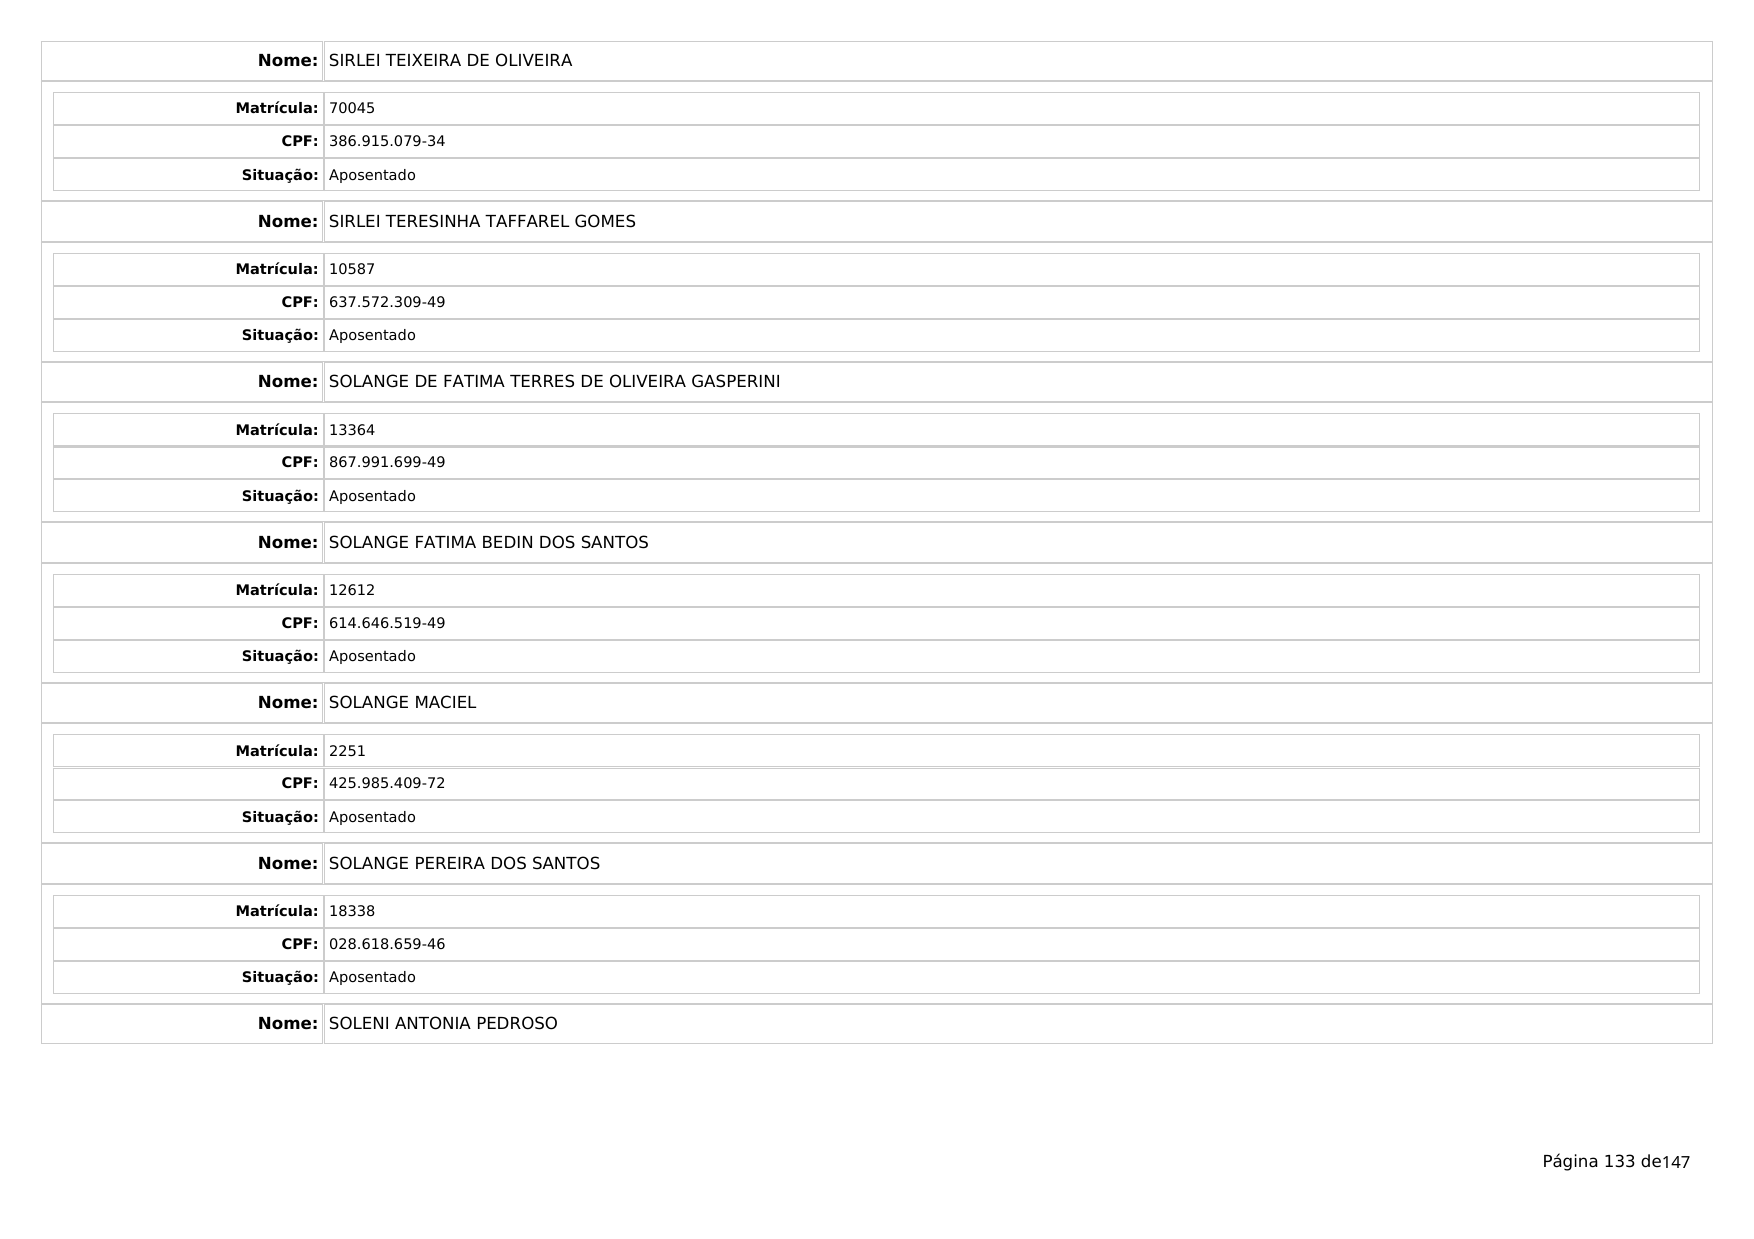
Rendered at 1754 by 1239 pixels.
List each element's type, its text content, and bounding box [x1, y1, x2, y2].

table_cell [1700, 413, 1708, 446]
table_header [46, 247, 53, 253]
table_cell [46, 286, 53, 319]
table_cell Matrícula: [54, 735, 323, 766]
table_cell SOLENI ANTONIA PEDROSO [325, 1005, 1712, 1043]
table_cell [46, 895, 53, 928]
table_header [1700, 728, 1708, 734]
table_header [53, 247, 324, 253]
table_cell [1531, 1044, 1662, 1142]
table_cell Situação: [54, 962, 323, 993]
table_cell [1700, 607, 1708, 640]
table_header [324, 247, 1700, 253]
table_cell Matrícula: [54, 414, 323, 445]
table_header [324, 86, 1700, 92]
table_cell [42, 82, 1712, 200]
table_cell [42, 724, 1712, 842]
table_cell [1700, 446, 1708, 479]
table_cell [1708, 253, 1712, 286]
table_cell [1700, 286, 1708, 319]
table_cell [1713, 81, 1753, 201]
table_header [46, 407, 53, 413]
table_cell [46, 768, 53, 800]
table_cell [1700, 319, 1708, 352]
table_header [46, 568, 53, 574]
table_cell Situação: [54, 641, 323, 672]
table_cell [46, 961, 53, 994]
table_cell [1708, 479, 1712, 512]
table_cell Nome: [42, 523, 322, 562]
table_cell Aposentado [325, 159, 1699, 190]
table_cell [1700, 92, 1708, 125]
table_cell [1708, 413, 1712, 446]
table_cell CPF: [54, 287, 323, 318]
table_cell [1708, 734, 1712, 767]
table_cell 614.646.519-49 [325, 608, 1699, 639]
table_header [46, 86, 53, 92]
table_cell Página 133 de [1531, 1142, 1662, 1182]
table_cell 147 [1662, 1142, 1713, 1182]
table_cell [0, 1044, 41, 1142]
table_cell [46, 928, 53, 961]
table_cell [46, 734, 53, 767]
table_cell CPF: [54, 448, 323, 478]
table_header [53, 568, 324, 574]
table_cell [1713, 242, 1753, 362]
table_header [324, 407, 1700, 413]
table_cell [0, 41, 41, 81]
table_cell [0, 201, 41, 242]
table_cell [1700, 734, 1708, 767]
table_cell [1700, 574, 1708, 607]
table_cell [1713, 563, 1753, 683]
table_cell [1700, 961, 1708, 994]
table_cell 2251 [325, 735, 1699, 766]
table_cell [1700, 768, 1708, 800]
table_cell Matrícula: [54, 575, 323, 606]
table_header [324, 568, 1700, 574]
table_cell [1700, 158, 1708, 191]
table_cell 386.915.079-34 [325, 126, 1699, 157]
table_cell [1708, 961, 1712, 994]
table_cell Nome: [42, 844, 322, 883]
table_cell Aposentado [325, 320, 1699, 351]
table_cell [42, 243, 1712, 361]
table_cell 18338 [325, 896, 1699, 927]
table_cell [1713, 843, 1753, 884]
table_header [41, 0, 323, 41]
table_cell Matrícula: [54, 254, 323, 285]
table_cell [1713, 522, 1753, 563]
table_cell Nome: [42, 1005, 322, 1043]
table_cell [46, 92, 53, 125]
table_header [324, 889, 1700, 895]
table_header [53, 407, 324, 413]
table_cell Matrícula: [54, 896, 323, 927]
table_cell [42, 885, 1712, 1003]
table_cell [1700, 928, 1708, 961]
table_header [0, 0, 41, 41]
table_cell SOLANGE MACIEL [325, 684, 1712, 722]
table_cell [1713, 41, 1753, 81]
table_cell [0, 723, 41, 843]
table_cell [0, 81, 41, 201]
table_cell Matrícula: [54, 93, 323, 124]
table_cell [1713, 1142, 1753, 1182]
table_cell [46, 125, 53, 158]
table_cell [0, 563, 41, 683]
table_cell [46, 253, 53, 286]
table_cell [1708, 928, 1712, 961]
table_cell [1708, 446, 1712, 479]
table_cell [46, 607, 53, 640]
table_cell [0, 362, 41, 402]
table_cell [1700, 640, 1708, 673]
table_cell [1713, 723, 1753, 843]
table_cell [46, 479, 53, 512]
table_header [1713, 0, 1753, 41]
table_cell [1713, 362, 1753, 402]
table_cell [46, 158, 53, 191]
table_cell Situação: [54, 320, 323, 351]
table_cell [324, 1044, 1531, 1142]
table_cell [1662, 1044, 1713, 1142]
table_cell [1713, 1044, 1753, 1142]
table_cell [1700, 800, 1708, 833]
table_cell Situação: [54, 801, 323, 832]
table_cell [46, 574, 53, 607]
table_cell Aposentado [325, 962, 1699, 993]
table_cell Situação: [54, 159, 323, 190]
table_cell [1713, 884, 1753, 1004]
table_header [53, 728, 324, 734]
table_cell Nome: [42, 684, 322, 722]
table_cell [0, 683, 41, 723]
table_cell [0, 843, 41, 884]
table_cell CPF: [54, 769, 323, 799]
table_cell 70045 [325, 93, 1699, 124]
table_cell SOLANGE PEREIRA DOS SANTOS [325, 844, 1712, 883]
table_cell [46, 800, 53, 833]
table_cell [1713, 1004, 1753, 1044]
table_header [1700, 889, 1708, 895]
table_header [324, 0, 1531, 41]
table_cell [46, 640, 53, 673]
table_header [46, 889, 53, 895]
table_cell 637.572.309-49 [325, 287, 1699, 318]
table_cell [46, 413, 53, 446]
table_cell Nome: [42, 42, 322, 80]
table_header [46, 728, 53, 734]
table_cell 867.991.699-49 [325, 448, 1699, 478]
table_cell SIRLEI TERESINHA TAFFAREL GOMES [325, 202, 1712, 241]
table_cell [0, 522, 41, 563]
table_cell CPF: [54, 608, 323, 639]
table_cell SOLANGE FATIMA BEDIN DOS SANTOS [325, 523, 1712, 562]
table_cell [1708, 895, 1712, 928]
table_cell [1708, 319, 1712, 352]
table_cell [41, 1142, 323, 1182]
table_cell [1700, 125, 1708, 158]
table_cell [42, 403, 1712, 521]
table_cell 425.985.409-72 [325, 769, 1699, 799]
table_cell [1708, 607, 1712, 640]
table_cell [1708, 92, 1712, 125]
table_header [1700, 407, 1708, 413]
table_cell [1708, 640, 1712, 673]
table_cell Nome: [42, 202, 322, 241]
table_cell [1700, 895, 1708, 928]
table_cell SIRLEI TEIXEIRA DE OLIVEIRA [325, 42, 1712, 80]
table_header [324, 728, 1700, 734]
table_cell [0, 1142, 41, 1182]
table_header [1531, 0, 1662, 41]
table_cell [1708, 768, 1712, 800]
table_cell [1713, 201, 1753, 242]
table_cell [42, 564, 1712, 682]
table_cell [0, 1004, 41, 1044]
table_cell Aposentado [325, 801, 1699, 832]
table_cell [41, 1044, 323, 1142]
table_cell CPF: [54, 929, 323, 960]
table_cell [1708, 158, 1712, 191]
table_header [1700, 86, 1708, 92]
table_cell Nome: [42, 363, 322, 401]
table_cell 12612 [325, 575, 1699, 606]
table_header [53, 86, 324, 92]
table_cell [46, 319, 53, 352]
table_header [1700, 247, 1708, 253]
table_cell SOLANGE DE FATIMA TERRES DE OLIVEIRA GASPERINI [325, 363, 1712, 401]
table_cell Aposentado [325, 641, 1699, 672]
table_cell CPF: [54, 126, 323, 157]
table_cell [0, 402, 41, 522]
table_cell Aposentado [325, 480, 1699, 511]
table_cell [1700, 479, 1708, 512]
table_cell 13364 [325, 414, 1699, 445]
table_cell [1713, 402, 1753, 522]
table_cell [1708, 286, 1712, 319]
table_cell [0, 242, 41, 362]
table_cell [1708, 574, 1712, 607]
table_cell [0, 884, 41, 1004]
table_cell 028.618.659-46 [325, 929, 1699, 960]
table_cell [46, 446, 53, 479]
table_cell Situação: [54, 480, 323, 511]
table_cell [1708, 800, 1712, 833]
table_header [1700, 568, 1708, 574]
table_cell [1708, 125, 1712, 158]
table_header [1662, 0, 1713, 41]
table_header [53, 889, 324, 895]
table_cell [1713, 683, 1753, 723]
table_cell [1700, 253, 1708, 286]
table_cell 10587 [325, 254, 1699, 285]
table_cell [324, 1142, 1531, 1182]
